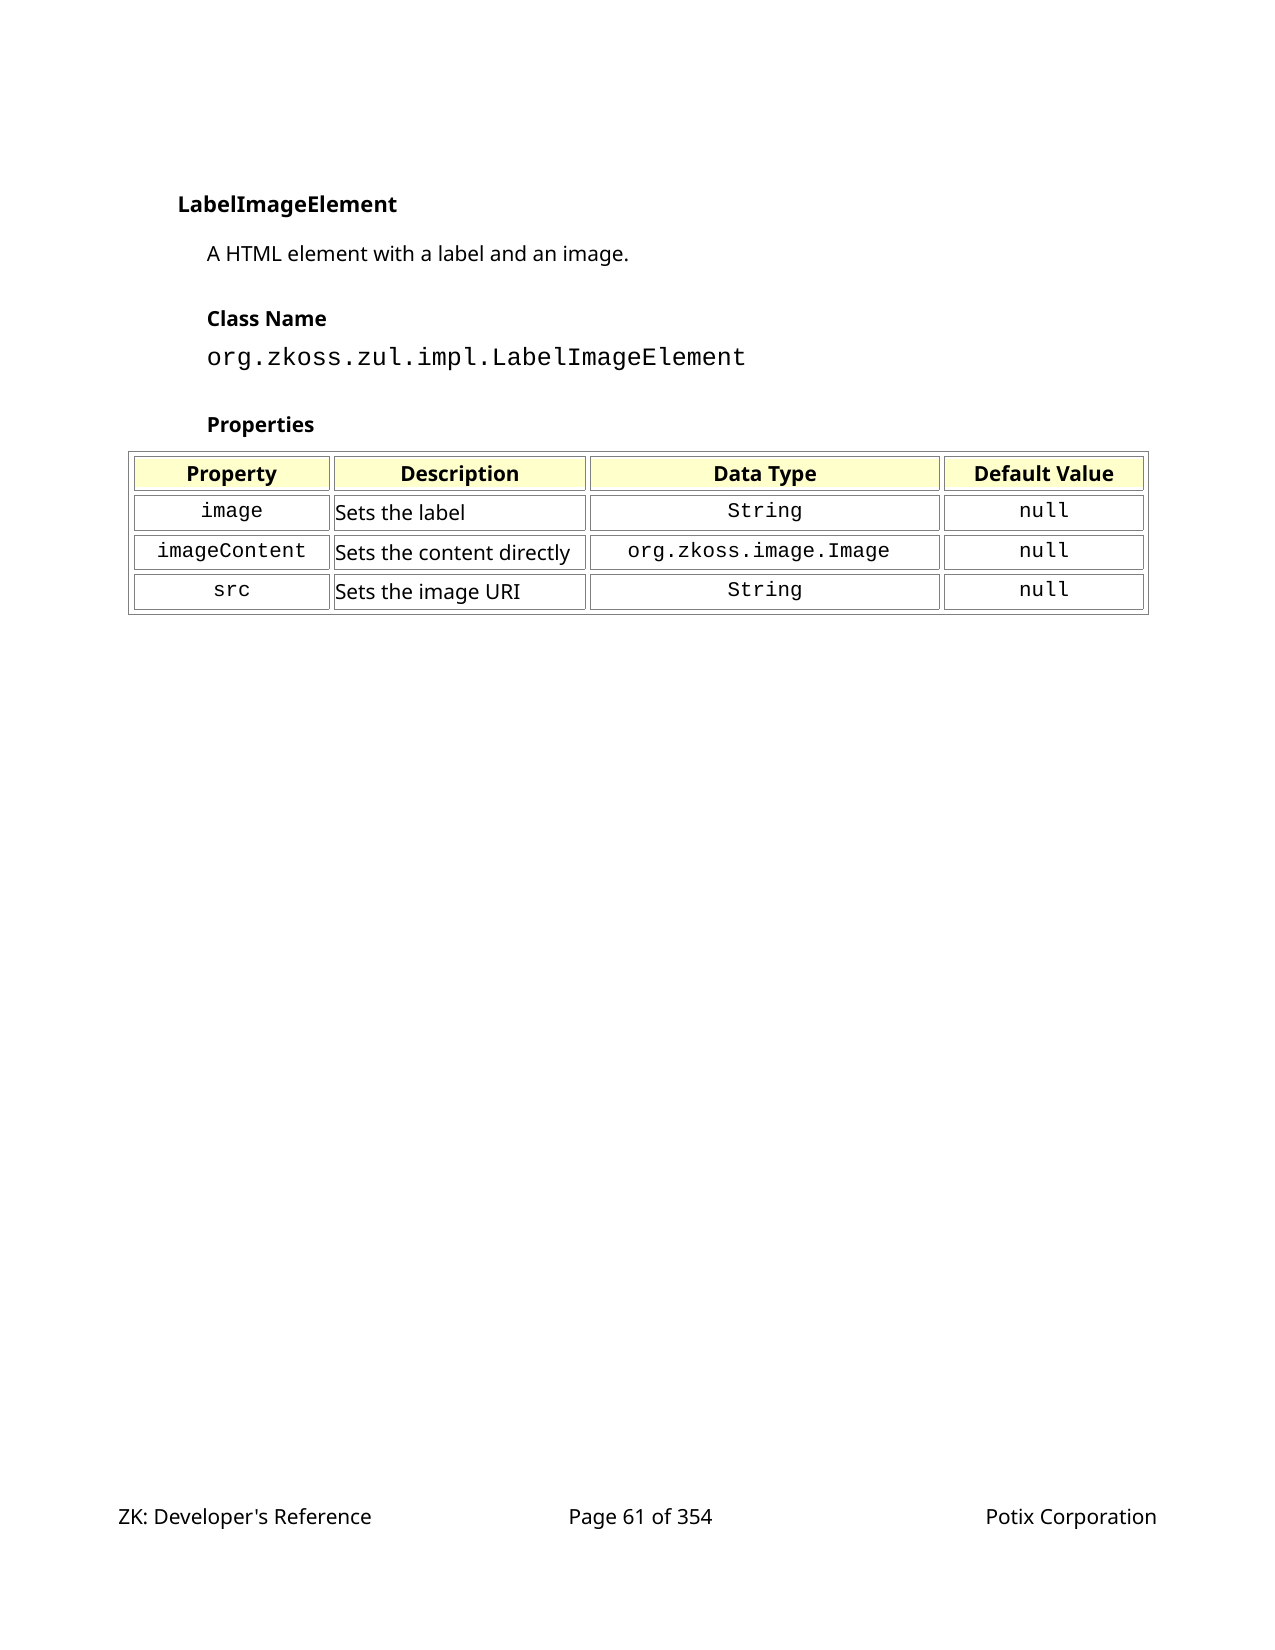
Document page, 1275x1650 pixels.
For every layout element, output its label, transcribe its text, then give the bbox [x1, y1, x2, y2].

table_cell src [131, 569, 332, 608]
table_cell Sets the label [332, 490, 588, 529]
table_cell Sets the image URI [332, 569, 588, 608]
table_header Property [131, 452, 332, 490]
table_cell null [942, 569, 1146, 608]
table_cell String [588, 490, 942, 529]
text org.zkoss.zul.impl.LabelImageElement [207, 345, 1157, 373]
table_header Description [332, 452, 588, 490]
table_cell Sets the content directly [332, 530, 588, 569]
subtitle Properties [207, 410, 1157, 438]
table_cell imageContent [131, 530, 332, 569]
text A HTML element with a label and an image. [207, 239, 1157, 268]
table_cell null [942, 490, 1146, 529]
table_cell String [588, 569, 942, 608]
subtitle Class Name [207, 304, 1157, 333]
table_cell null [942, 530, 1146, 569]
table_header Data Type [588, 452, 942, 490]
table_cell org.zkoss.image.Image [588, 530, 942, 569]
table_cell image [131, 490, 332, 529]
table_header Default Value [942, 452, 1146, 490]
subtitle LabelImageElement [177, 189, 1157, 219]
